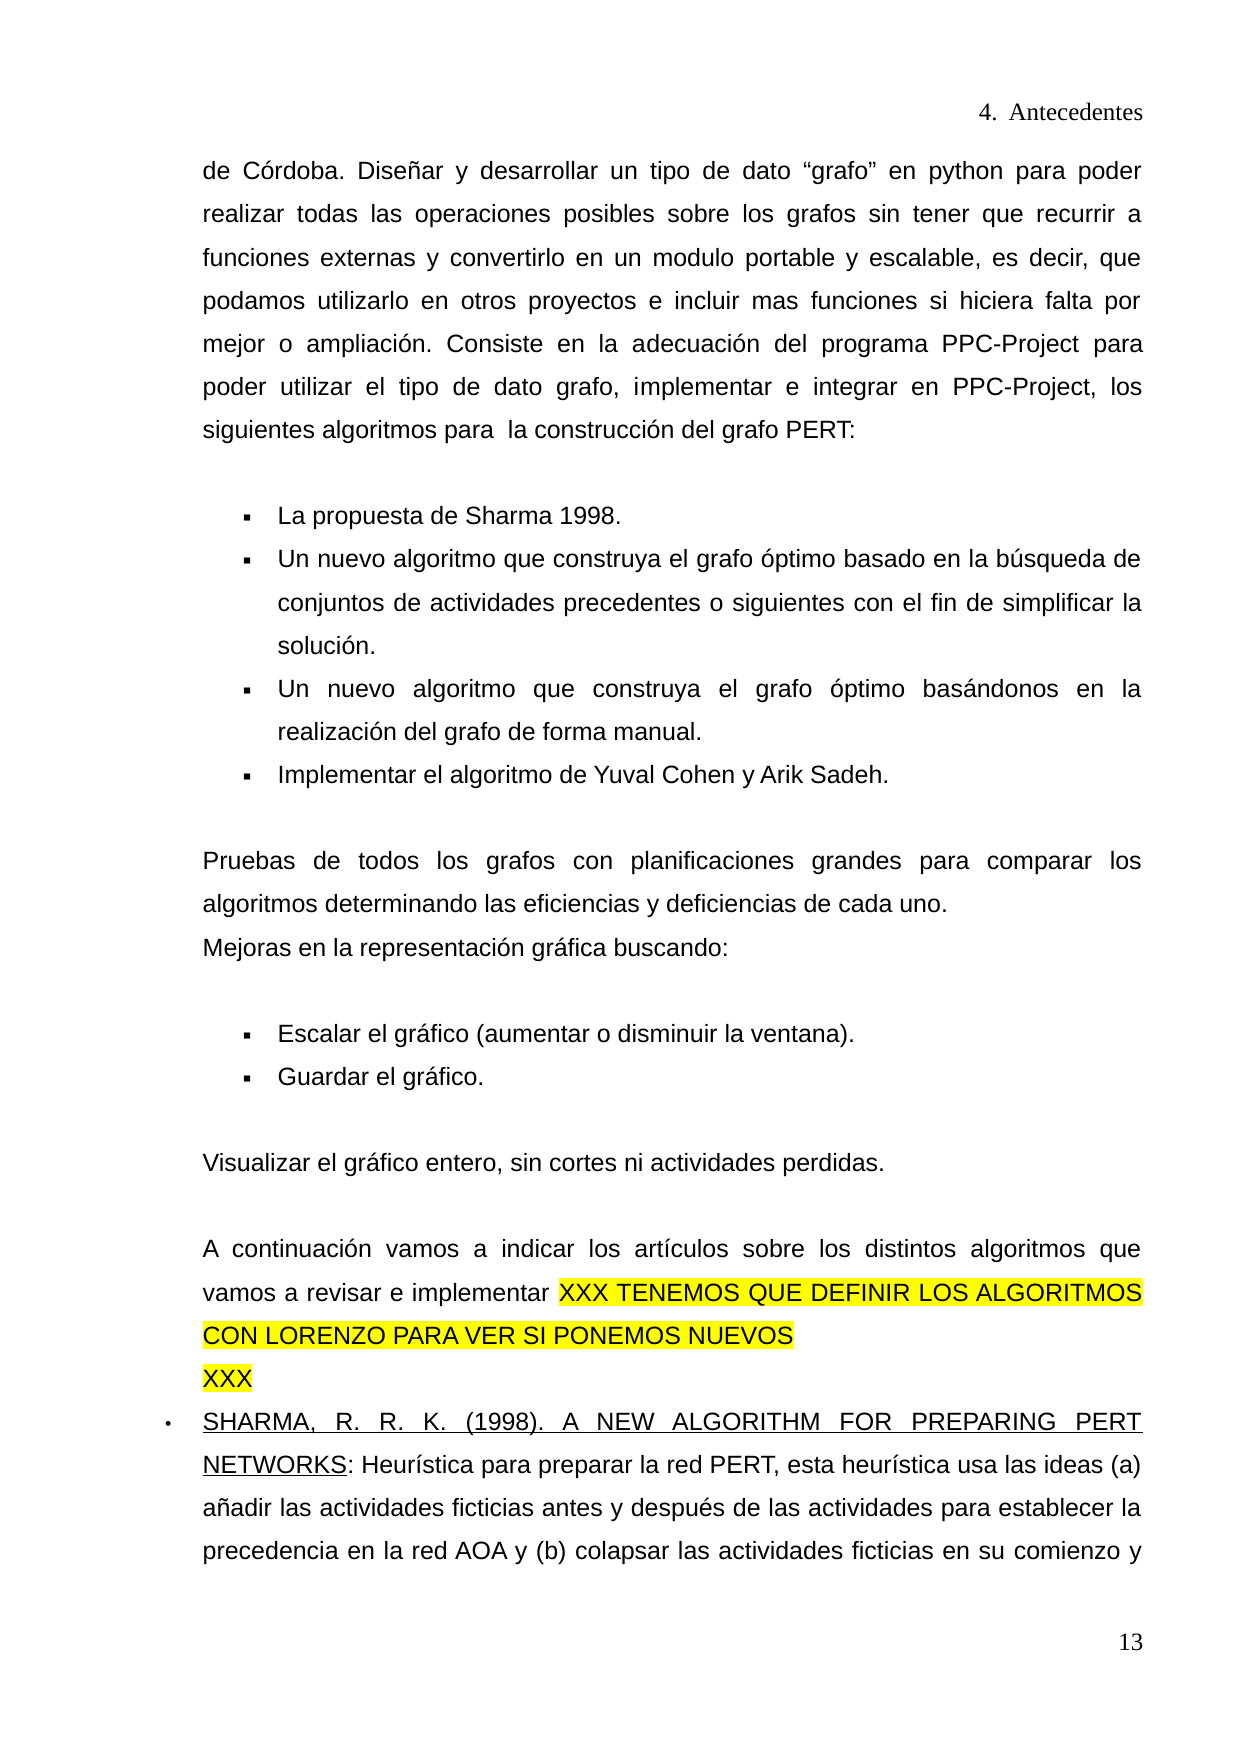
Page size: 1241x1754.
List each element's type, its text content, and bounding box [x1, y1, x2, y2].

list Un nuevo algoritmo que construya el grafo óptimo basándonos en la realización del grafo de forma manual. [240, 674, 1143, 746]
list de Córdoba. Diseñar y desarrollar un tipo de dato “grafo” en python para poder realizar todas las operaciones posibles sobre los grafos sin tener que recurrir a funciones externas y convertirlo en un modulo portable y escalable, es decir, que podamos utilizarlo en otros proyectos e incluir mas funciones si hiciera falta por mejor o ampliación. Consiste en la adecuación del programa PPC-Project para poder utilizar el tipo de dato grafo, implementar e integrar en PPC-Project, los siguientes algoritmos para la construcción del grafo PERT: [165, 156, 1143, 444]
list Pruebas de todos los grafos con planificaciones grandes para comparar los algoritmos determinando las eficiencias y deficiencias de cada uno. [165, 846, 1143, 918]
list XXX [165, 1364, 1143, 1392]
list Escalar el gráfico (aumentar o disminuir la ventana). [240, 1019, 1143, 1047]
list Guardar el gráfico. [240, 1062, 1143, 1091]
list Implementar el algoritmo de Yuval Cohen y Arik Sadeh. [240, 760, 1143, 789]
list La propuesta de Sharma 1998. [240, 501, 1143, 530]
list SHARMA, R. R. K. (1998). A NEW ALGORITHM FOR PREPARING PERT NETWORKS: Heurística para preparar la red PERT, esta heurística usa las ideas (a) añadir las actividades ficticias antes y después de las actividades para establecer la precedencia en la red AOA y (b) colapsar las actividades ficticias en su comienzo y [165, 1407, 1143, 1565]
list Mejoras en la representación gráfica buscando: [165, 932, 1143, 961]
list Visualizar el gráfico entero, sin cortes ni actividades perdidas. [165, 1148, 1143, 1177]
list A continuación vamos a indicar los artículos sobre los distintos algoritmos que vamos a revisar e implementar XXX TENEMOS QUE DEFINIR LOS ALGORITMOS CON LORENZO PARA VER SI PONEMOS NUEVOS [165, 1234, 1143, 1349]
list Un nuevo algoritmo que construya el grafo óptimo basado en la búsqueda de conjuntos de actividades precedentes o siguientes con el fin de simplificar la solución. [240, 544, 1143, 659]
